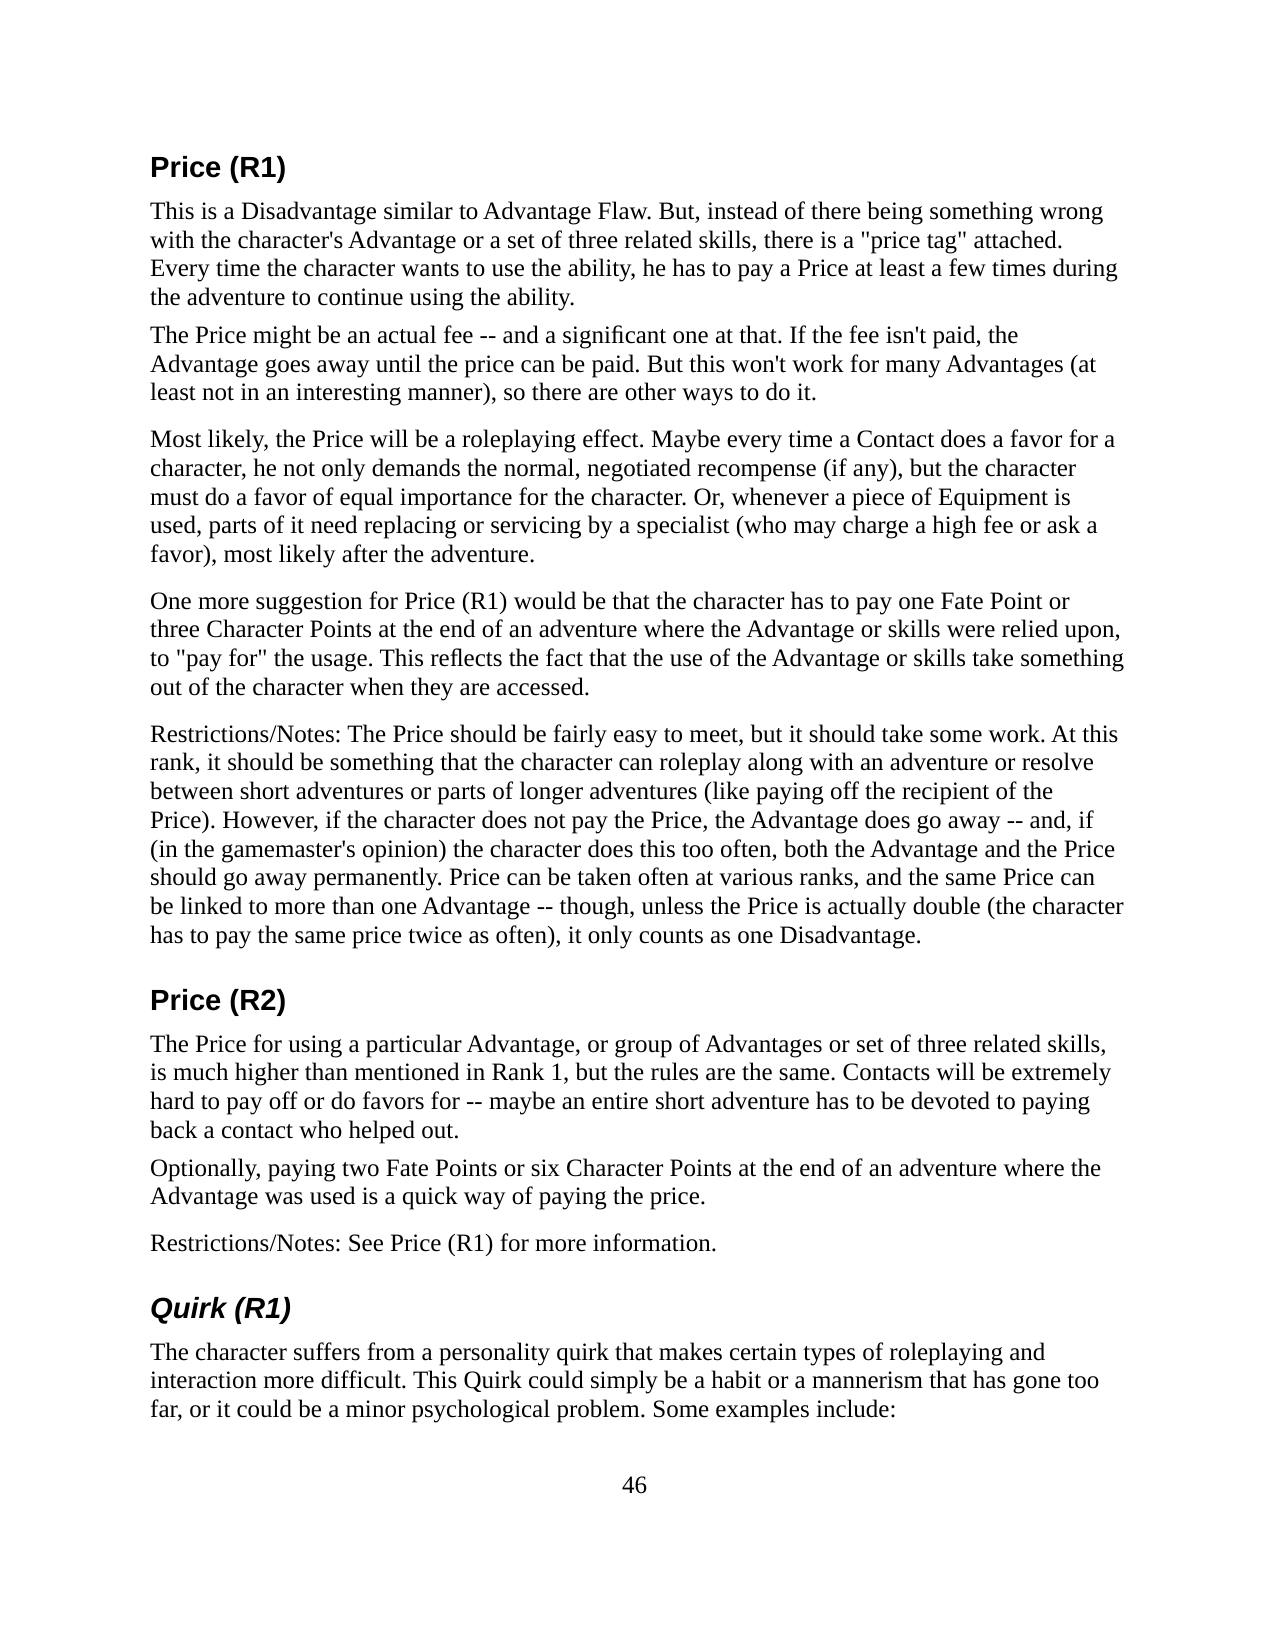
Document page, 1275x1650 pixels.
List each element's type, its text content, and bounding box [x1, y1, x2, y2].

text The Price might be an actual fee -- and a signiﬁcant one at that. If the fee isn't paid, the Advantage goes away until the price can be paid. But this won't work for many Advantages (at least not in an interesting manner), so there are other ways to do it. [150, 320, 1125, 406]
subtitle Quirk (R1) [150, 1291, 1125, 1324]
subtitle Price (R2) [150, 983, 1125, 1016]
text The Price for using a particular Advantage, or group of Advantages or set of three related skills, is much higher than mentioned in Rank 1, but the rules are the same. Contacts will be extremely hard to pay off or do favors for -- maybe an entire short adventure has to be devoted to paying back a contact who helped out. [150, 1029, 1125, 1144]
text Restrictions/Notes: The Price should be fairly easy to meet, but it should take some work. At this rank, it should be something that the character can roleplay along with an adventure or resolve between short adventures or parts of longer adventures (like paying off the recipient of the Price). However, if the character does not pay the Price, the Advantage does go away -- and, if (in the gamemaster's opinion) the character does this too often, both the Advantage and the Price should go away permanently. Price can be taken often at various ranks, and the same Price can be linked to more than one Advantage -- though, unless the Price is actually double (the character has to pay the same price twice as often), it only counts as one Disadvantage. [150, 719, 1125, 949]
subtitle Price (R1) [150, 150, 1125, 183]
text One more suggestion for Price (R1) would be that the character has to pay one Fate Point or three Character Points at the end of an adventure where the Advantage or skills were relied upon, to "pay for" the usage. This reﬂects the fact that the use of the Advantage or skills take something out of the character when they are accessed. [150, 586, 1125, 701]
text This is a Disadvantage similar to Advantage Flaw. But, instead of there being something wrong with the character's Advantage or a set of three related skills, there is a "price tag" attached. Every time the character wants to use the ability, he has to pay a Price at least a few times during the adventure to continue using the ability. [150, 196, 1125, 311]
text Most likely, the Price will be a roleplaying effect. Maybe every time a Contact does a favor for a character, he not only demands the normal, negotiated recompense (if any), but the character must do a favor of equal importance for the character. Or, whenever a piece of Equipment is used, parts of it need replacing or servicing by a specialist (who may charge a high fee or ask a favor), most likely after the adventure. [150, 424, 1125, 568]
text Optionally, paying two Fate Points or six Character Points at the end of an adventure where the Advantage was used is a quick way of paying the price. [150, 1153, 1125, 1210]
text Restrictions/Notes: See Price (R1) for more information. [150, 1228, 1125, 1257]
text The character suffers from a personality quirk that makes certain types of roleplaying and interaction more difficult. This Quirk could simply be a habit or a mannerism that has gone too far, or it could be a minor psychological problem. Some examples include: [150, 1337, 1125, 1423]
